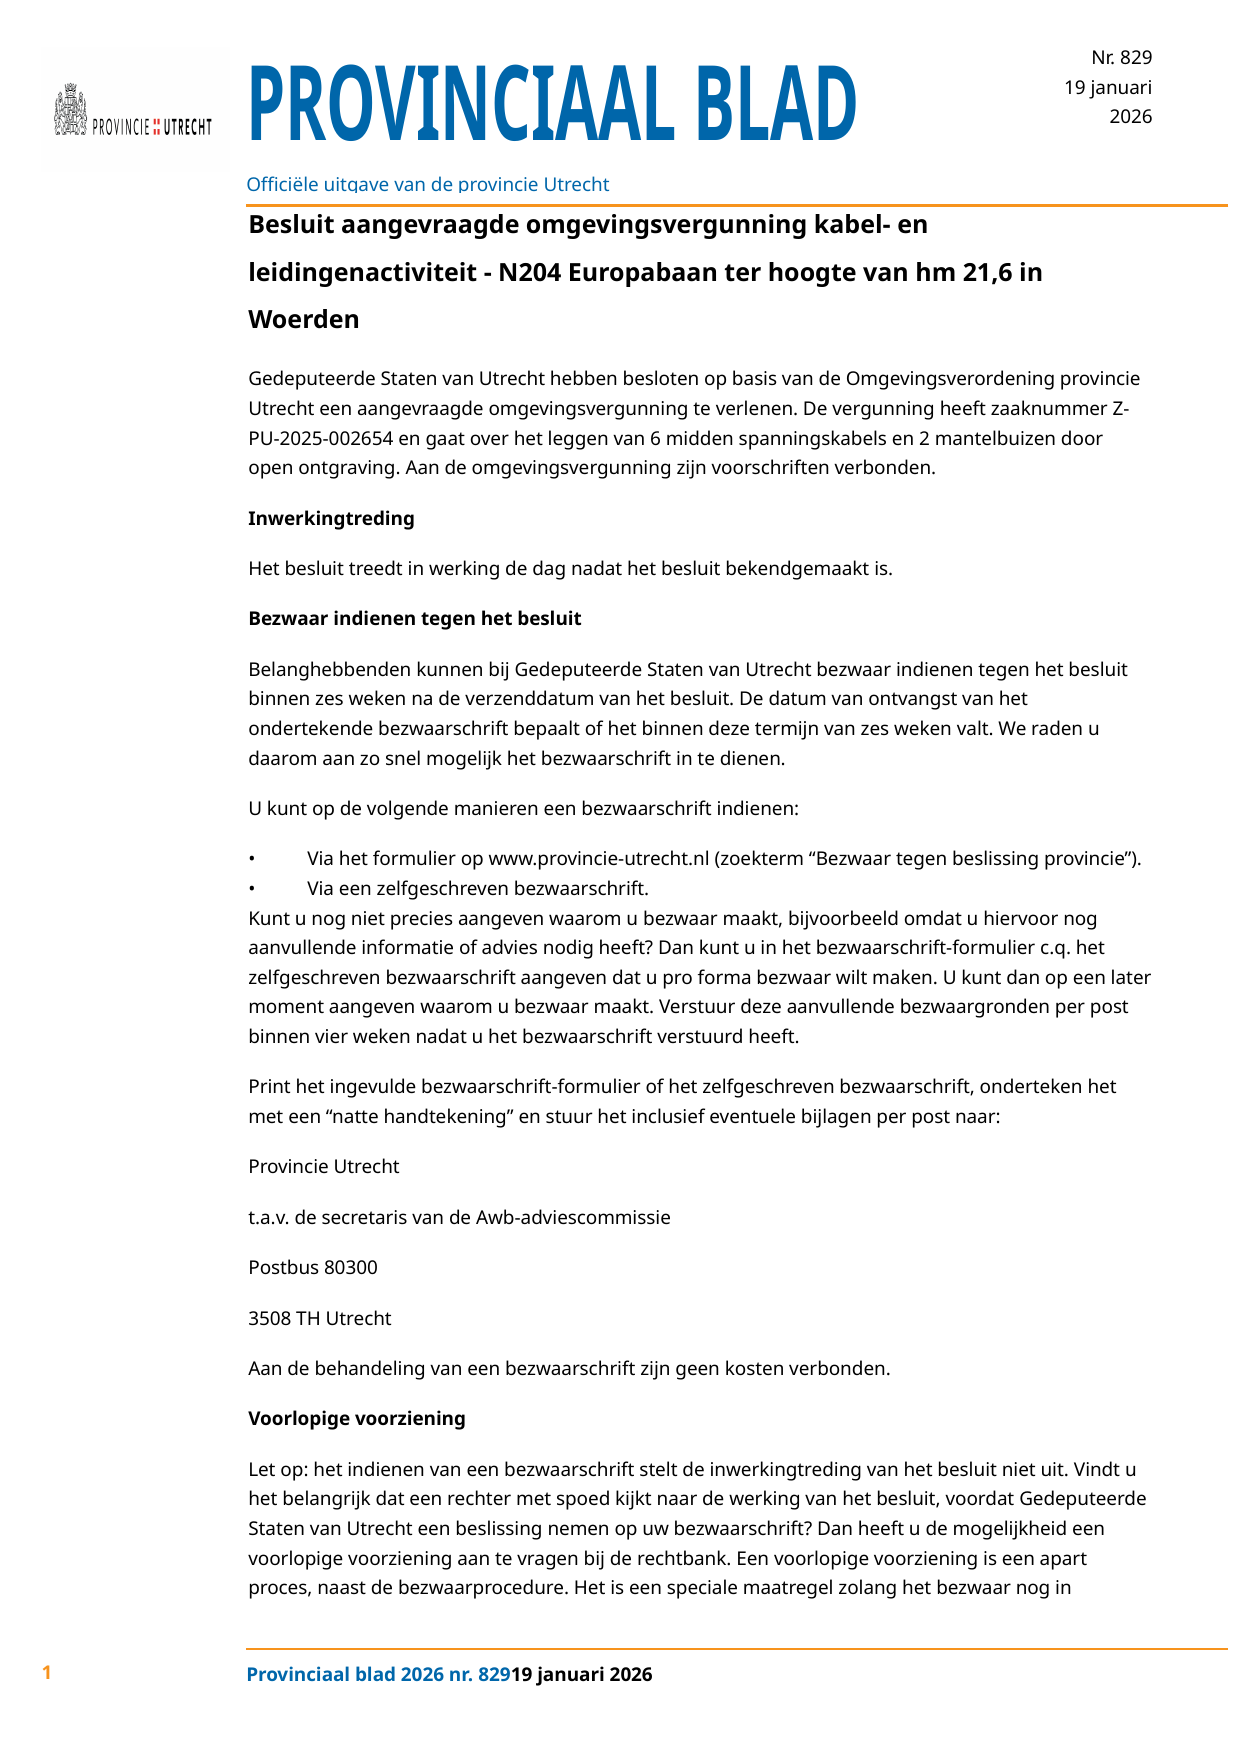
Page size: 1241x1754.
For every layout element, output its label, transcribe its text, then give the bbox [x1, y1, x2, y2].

text Belanghebbenden kunnen bij Gedeputeerde Staten van Utrecht bezwaar indienen tegen het besluit binnen zes weken na de verzenddatum van het besluit. De datum van ontvangst van het ondertekende bezwaarschrift bepaalt of het binnen deze termijn van zes weken valt. We raden u daarom aan zo snel mogelijk het bezwaarschrift in te dienen. [248, 656, 1152, 770]
text Inwerkingtreding [248, 505, 1152, 530]
text Kunt u nog niet precies aangeven waarom u bezwaar maakt, bijvoorbeeld omdat u hiervoor nog aanvullende informatie of advies nodig heeft? Dan kunt u in het bezwaarschrift-formulier c.q. het zelfgeschreven bezwaarschrift aangeven dat u pro forma bezwaar wilt maken. U kunt dan op een later moment aangeven waarom u bezwaar maakt. Verstuur deze aanvullende bezwaargronden per post binnen vier weken nadat u het bezwaarschrift verstuurd heeft. [248, 905, 1152, 1049]
text Let op: het indienen van een bezwaarschrift stelt de inwerkingtreding van het besluit niet uit. Vindt u het belangrijk dat een rechter met spoed kijkt naar de werking van het besluit, voordat Gedeputeerde Staten van Utrecht een beslissing nemen op uw bezwaarschrift? Dan heeft u de mogelijkheid een voorlopige voorziening aan te vragen bij de rechtbank. Een voorlopige voorziening is een apart proces, naast de bezwaarprocedure. Het is een speciale maatregel zolang het bezwaar nog in [248, 1456, 1152, 1600]
text Postbus 80300 [248, 1254, 1152, 1280]
text t.a.v. de secretaris van de Awb-adviescommissie [248, 1204, 1152, 1229]
text Print het ingevulde bezwaarschrift-formulier of het zelfgeschreven bezwaarschrift, onderteken het met een “natte handtekening” en stuur het inclusief eventuele bijlagen per post naar: [248, 1073, 1152, 1129]
text Gedeputeerde Staten van Utrecht hebben besloten op basis van de Omgevingsverordening provincie Utrecht een aangevraagde omgevingsvergunning te verlenen. De vergunning heeft zaaknummer Z-PU-2025-002654 en gaat over het leggen van 6 midden spanningskabels en 2 mantelbuizen door open ontgraving. Aan de omgevingsvergunning zijn voorschriften verbonden. [248, 366, 1152, 480]
list Via een zelfgeschreven bezwaarschrift. [248, 875, 1152, 901]
text U kunt op de volgende manieren een bezwaarschrift indienen: [248, 795, 1152, 821]
text 3508 TH Utrecht [248, 1305, 1152, 1330]
text Besluit aangevraagde omgevingsvergunning kabel- en leidingenactiviteit - N204 Europabaan ter hoogte van hm 21,6 in Woerden [248, 207, 1152, 336]
text Provincie Utrecht [248, 1153, 1152, 1179]
picture [41, 47, 231, 172]
list Via het formulier op www.provincie-utrecht.nl (zoekterm “Bezwaar tegen beslissing provincie”). [248, 846, 1152, 871]
text Voorlopige voorziening [248, 1406, 1152, 1431]
text Het besluit treedt in werking de dag nadat het besluit bekendgemaakt is. [248, 555, 1152, 581]
text Aan de behandeling van een bezwaarschrift zijn geen kosten verbonden. [248, 1355, 1152, 1381]
text Bezwaar indienen tegen het besluit [248, 606, 1152, 631]
